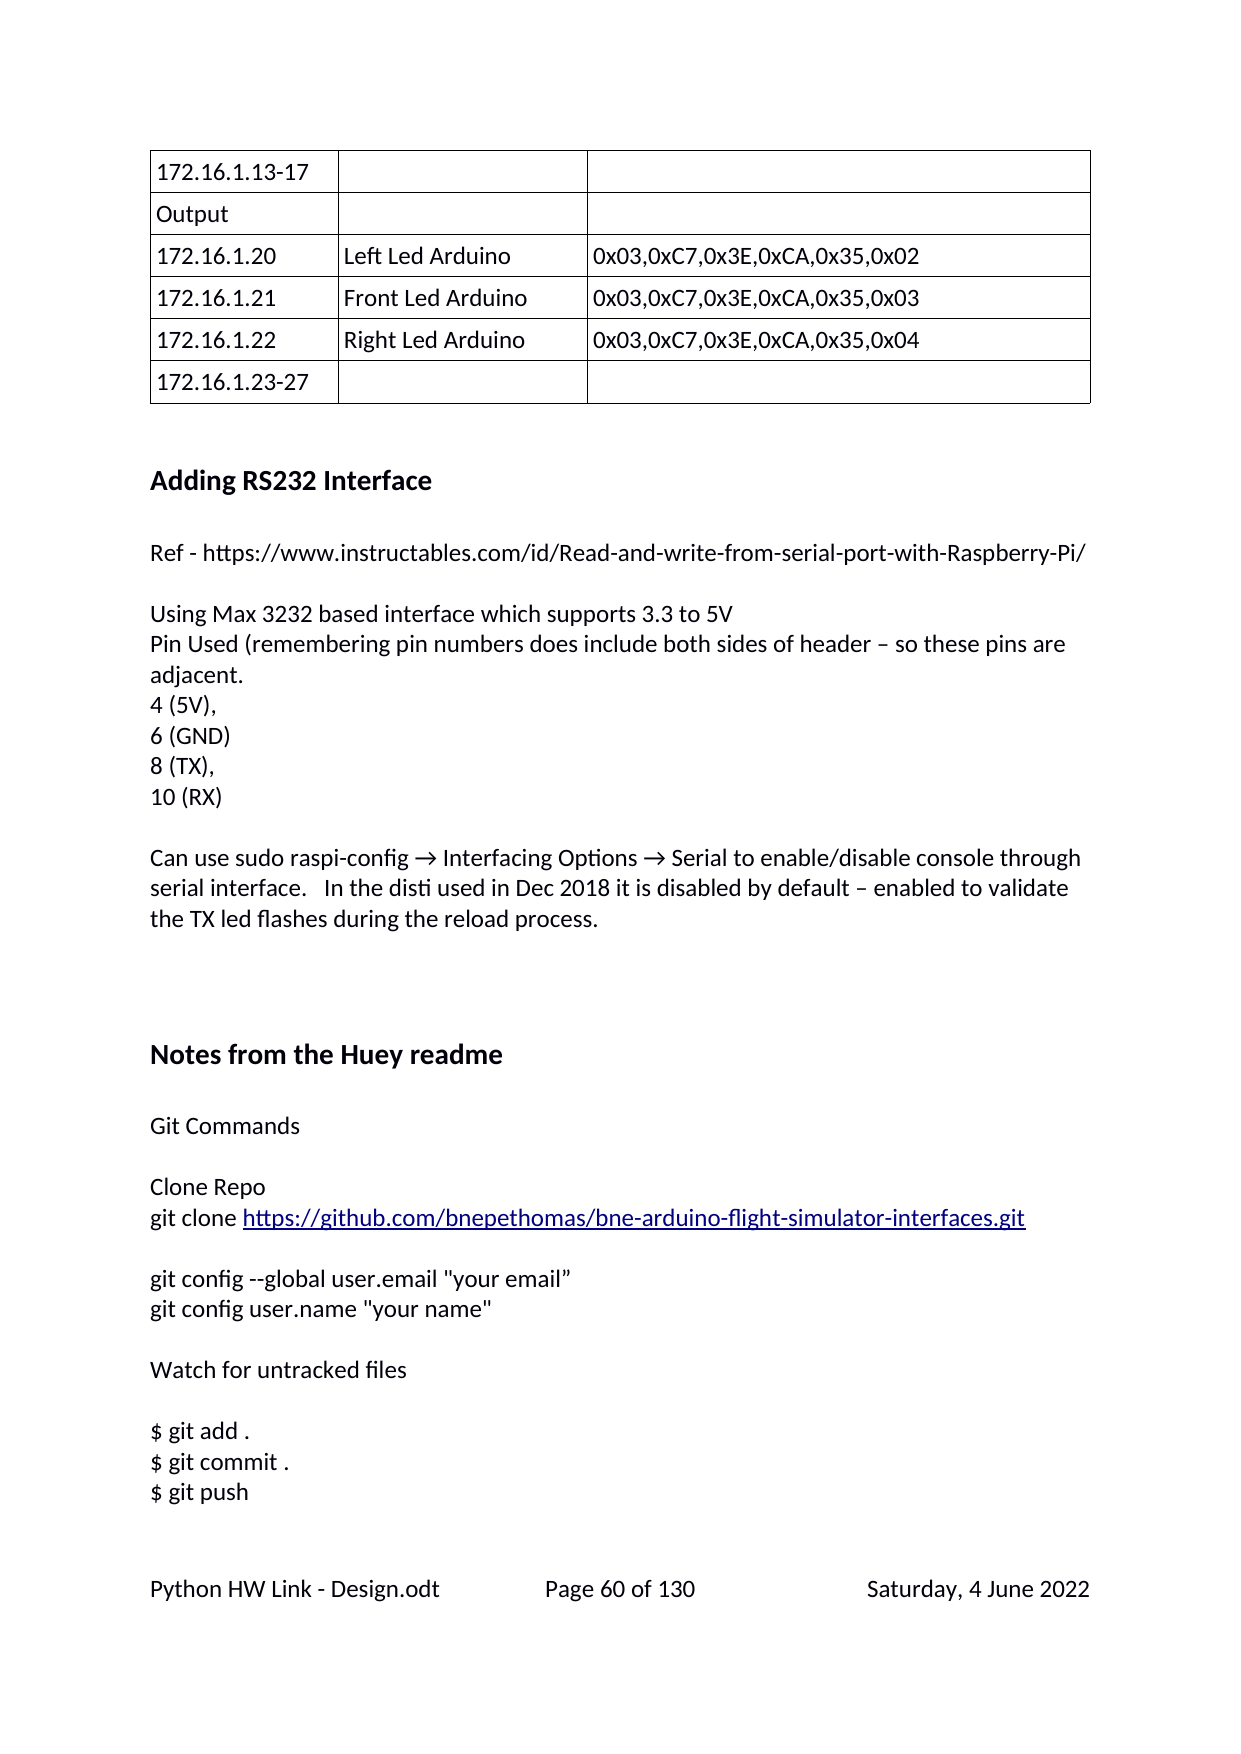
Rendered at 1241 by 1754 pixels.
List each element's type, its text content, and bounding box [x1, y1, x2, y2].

text Watch for untracked files [150, 1354, 1090, 1385]
text Ref - https://www.instructables.com/id/Read-and-write-from-serial-port-with-Raspberry-Pi/ [150, 537, 1090, 567]
text Using Max 3232 based interface which supports 3.3 to 5V [150, 598, 1090, 628]
text Can use sudo raspi-config → Interfacing Options → Serial to enable/disable console through serial interface. In the disti used in Dec 2018 it is disabled by default – enabled to validate the TX led flashes during the reload process. [150, 842, 1090, 933]
text Pin Used (remembering pin numbers does include both sides of header – so these pins are adjacent. [150, 628, 1090, 689]
text $ git push [150, 1477, 1090, 1507]
table_cell 172.16.1.23-27 [151, 361, 338, 402]
text git config user.name "your name" [150, 1293, 1090, 1324]
text 6 (GND) [150, 720, 1090, 750]
text git config --global user.email "your email” [150, 1263, 1090, 1293]
table_cell 0x03,0xC7,0x3E,0xCA,0x35,0x03 [588, 277, 1090, 318]
table_cell Front Led Arduino [339, 277, 587, 318]
subtitle Notes from the Huey readme [150, 1036, 1090, 1071]
text 4 (5V), [150, 689, 1090, 720]
table_cell 172.16.1.22 [151, 319, 338, 360]
table_cell [339, 193, 587, 234]
table_cell 0x03,0xC7,0x3E,0xCA,0x35,0x04 [588, 319, 1090, 360]
text git clone https://github.com/bnepethomas/bne-arduino-flight-simulator-interfaces.git [150, 1202, 1090, 1232]
table_cell 172.16.1.13-17 [151, 151, 338, 192]
table_cell Left Led Arduino [339, 235, 587, 276]
table_cell [588, 193, 1090, 234]
text Clone Repo [150, 1171, 1090, 1202]
table_cell 172.16.1.21 [151, 277, 338, 318]
subtitle Adding RS232 Interface [150, 462, 1090, 498]
table_cell 0x03,0xC7,0x3E,0xCA,0x35,0x02 [588, 235, 1090, 276]
table_cell Right Led Arduino [339, 319, 587, 360]
table_cell 172.16.1.20 [151, 235, 338, 276]
text 8 (TX), [150, 750, 1090, 781]
text Git Commands [150, 1110, 1090, 1141]
table_cell Output [151, 193, 338, 234]
table_cell [588, 361, 1090, 402]
table_cell [339, 151, 587, 192]
text 10 (RX) [150, 781, 1090, 811]
table_cell [588, 151, 1090, 192]
text $ git add . [150, 1416, 1090, 1446]
text $ git commit . [150, 1446, 1090, 1477]
table_cell [339, 361, 587, 402]
